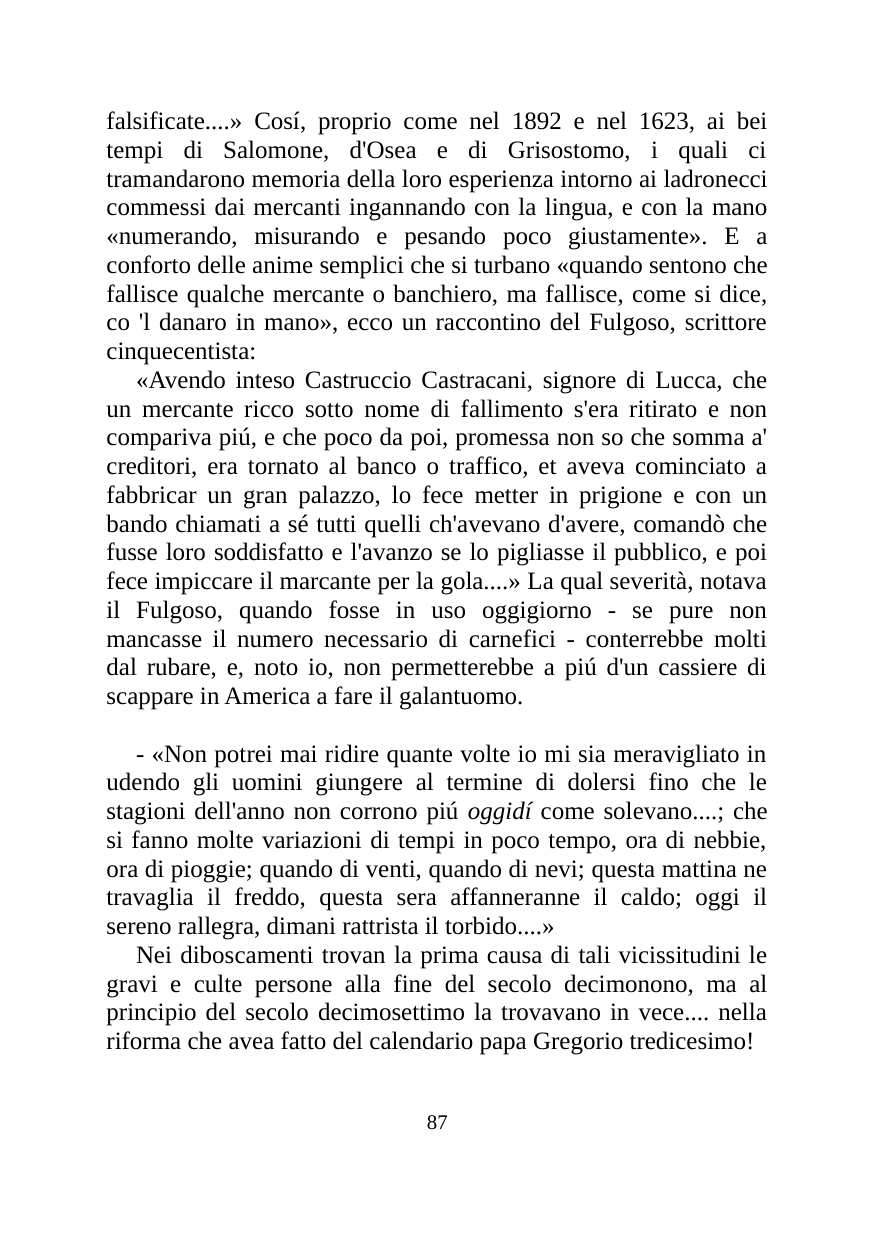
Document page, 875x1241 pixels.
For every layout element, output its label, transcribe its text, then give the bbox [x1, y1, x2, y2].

text falsificate....» Cosí, proprio come nel 1892 e nel 1623, ai bei tempi di Salomone, d'Osea e di Grisostomo, i quali ci tramandarono memoria della loro esperienza intorno ai ladronecci commessi dai mercanti ingannando con la lingua, e con la mano «numerando, misurando e pesando poco giustamente». E a conforto delle anime semplici che si turbano «quando sentono che fallisce qualche mercante o banchiero, ma fallisce, come si dice, co 'l danaro in mano», ecco un raccontino del Fulgoso, scrittore cinquecentista: [106, 106, 768, 365]
text Nei diboscamenti trovan la prima causa di tali vicissitudini le gravi e culte persone alla fine del secolo decimonono, ma al principio del secolo decimosettimo la trovavano in vece.... nella riforma che avea fatto del calendario papa Gregorio tredicesimo! [106, 940, 768, 1055]
text «Avendo inteso Castruccio Castracani, signore di Lucca, che un mercante ricco sotto nome di fallimento s'era ritirato e non compariva piú, e che poco da poi, promessa non so che somma a' creditori, era tornato al banco o traffico, et aveva cominciato a fabbricar un gran palazzo, lo fece metter in prigione e con un bando chiamati a sé tutti quelli ch'avevano d'avere, comandò che fusse loro soddisfatto e l'avanzo se lo pigliasse il pubblico, e poi fece impiccare il marcante per la gola....» La qual severità, notava il Fulgoso, quando fosse in uso oggigiorno - se pure non mancasse il numero necessario di carnefici - conterrebbe molti dal rubare, e, noto io, non permetterebbe a piú d'un cassiere di scappare in America a fare il galantuomo. [106, 365, 768, 710]
text - «Non potrei mai ridire quante volte io mi sia meravigliato in udendo gli uomini giungere al termine di dolersi fino che le stagioni dell'anno non corrono piú oggidí come solevano....; che si fanno molte variazioni di tempi in poco tempo, ora di nebbie, ora di pioggie; quando di venti, quando di nevi; questa mattina ne travaglia il freddo, questa sera affanneranne il caldo; oggi il sereno rallegra, dimani rattrista il torbido....» [106, 739, 768, 940]
